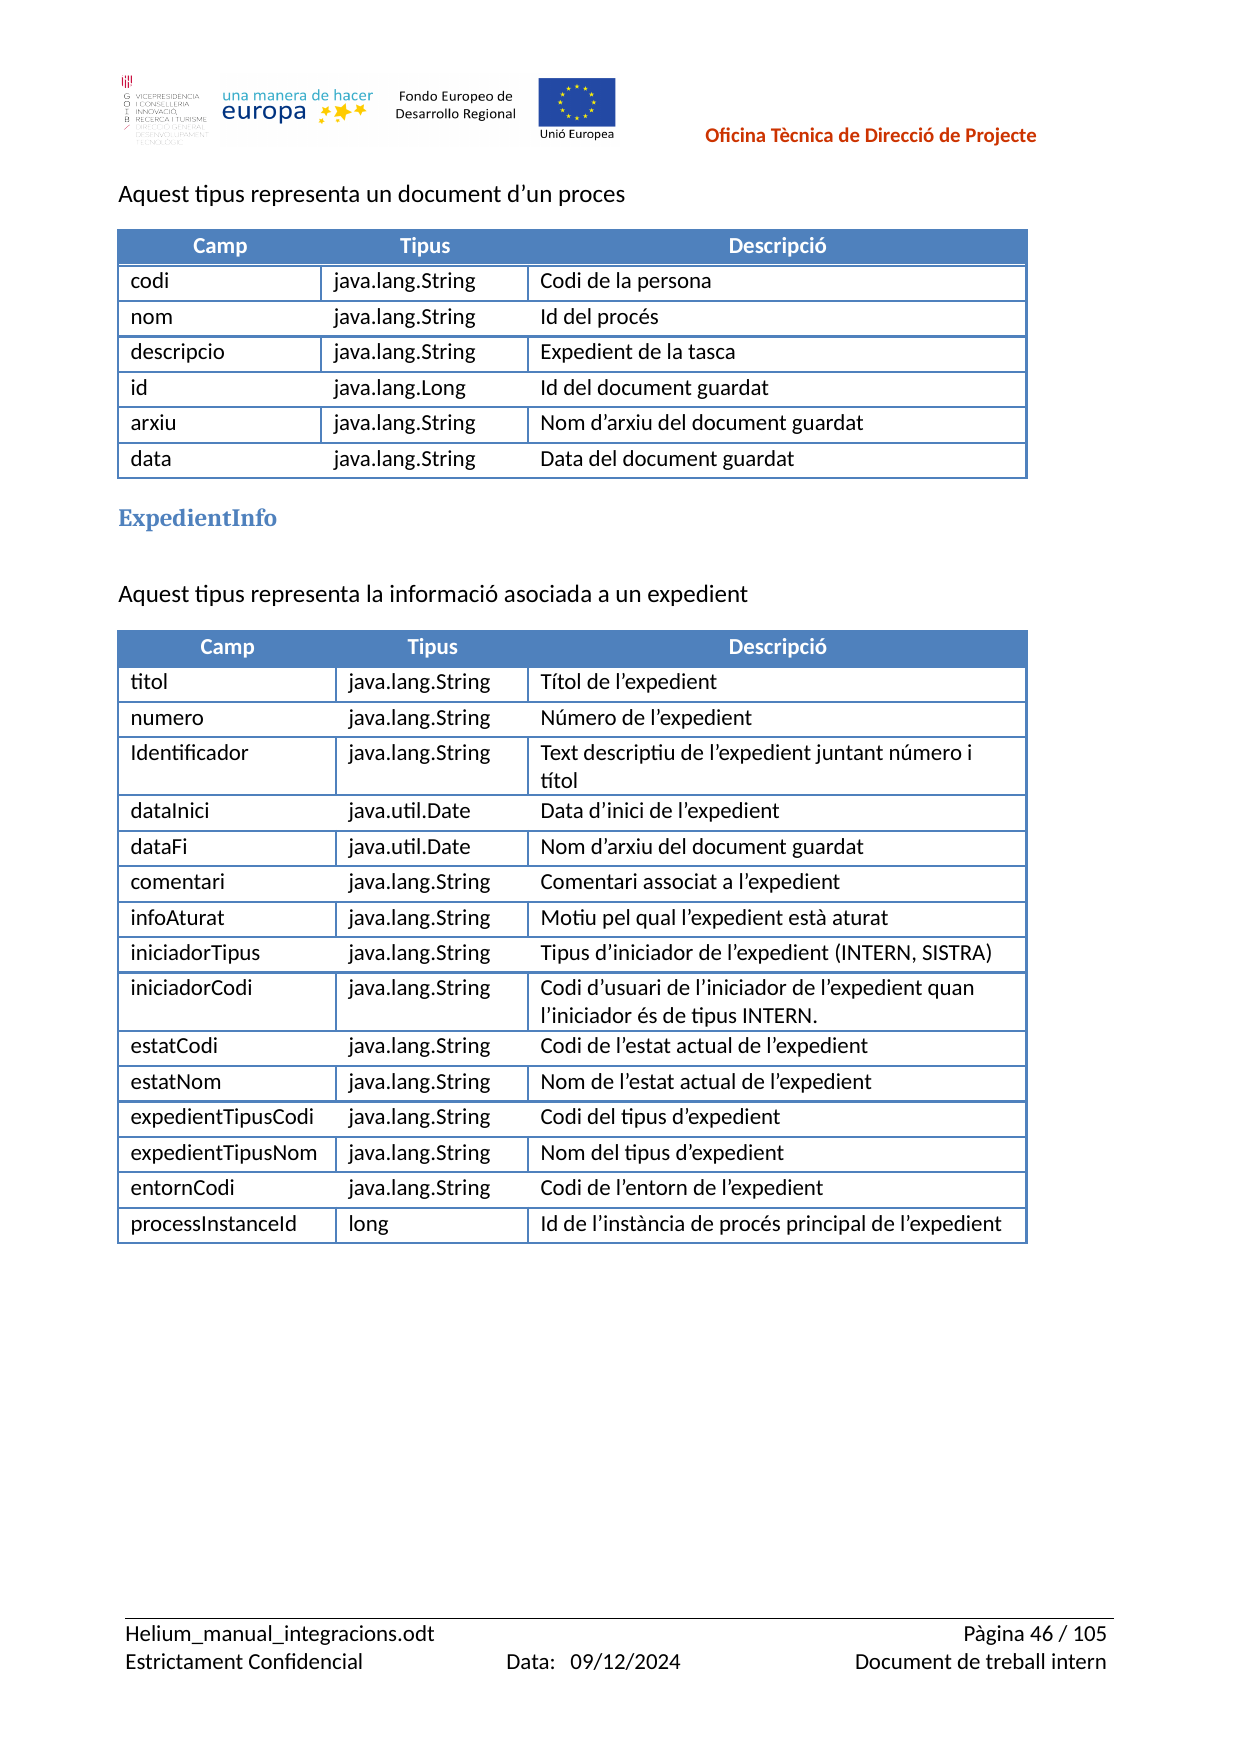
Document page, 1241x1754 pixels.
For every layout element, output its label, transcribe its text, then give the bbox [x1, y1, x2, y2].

table_cell arxiu [119, 408, 320, 442]
table_cell data [119, 444, 321, 477]
table_cell entornCodi [119, 1173, 336, 1207]
table_cell java.lang.String [337, 738, 527, 794]
table_cell java.lang.String [337, 1138, 527, 1171]
table_cell id [119, 373, 321, 406]
table_cell iniciadorCodi [119, 974, 335, 1029]
table_cell java.lang.String [337, 903, 527, 936]
text ExpedientInfo [118, 504, 1122, 533]
table_cell java.lang.String [322, 267, 527, 300]
table_cell estatCodi [119, 1032, 336, 1065]
table_cell infoAturat [119, 903, 335, 936]
table_cell java.util.Date [337, 832, 527, 865]
table_header Camp [119, 231, 321, 264]
table_cell java.lang.Long [321, 373, 528, 406]
table_cell expedientTipusNom [119, 1138, 335, 1171]
table_header Camp [119, 632, 336, 665]
table_cell Tipus d’iniciador de l’expedient (INTERN, SISTRA) [528, 938, 1025, 971]
table_cell nom [119, 302, 321, 335]
picture [219, 73, 621, 147]
table_cell java.lang.String [337, 668, 527, 701]
table_cell dataFi [119, 832, 335, 865]
table_cell Motiu pel qual l’expedient està aturat [529, 903, 1025, 936]
table_cell Comentari associat a l’expedient [528, 867, 1025, 901]
table_cell descripcio [119, 338, 320, 371]
table_cell Data del document guardat [528, 444, 1025, 477]
table_cell java.lang.String [336, 1173, 528, 1207]
table_cell processInstanceId [119, 1209, 335, 1242]
table_cell java.lang.String [322, 338, 527, 371]
table_cell java.lang.String [321, 444, 528, 477]
table_cell java.util.Date [336, 796, 528, 830]
table_cell Número de l’expedient [528, 703, 1025, 736]
table_header Tipus [321, 231, 528, 264]
table_cell comentari [119, 867, 336, 901]
table_cell java.lang.String [336, 1032, 528, 1065]
table_cell Títol de l’expedient [529, 668, 1025, 701]
picture [118, 73, 213, 147]
table_cell Text descriptiu de l’expedient juntant número i títol [529, 738, 1025, 794]
table_cell java.lang.String [321, 302, 528, 335]
table_cell java.lang.String [337, 1067, 527, 1100]
table_cell Expedient de la tasca [529, 338, 1025, 371]
table_cell long [337, 1209, 527, 1242]
table_cell Codi d’usuari de l’iniciador de l’expedient quan l’iniciador és de tipus INTERN. [529, 974, 1025, 1029]
table_cell Codi de l’estat actual de l’expedient [528, 1032, 1025, 1065]
table_cell java.lang.String [322, 408, 527, 442]
table_cell estatNom [119, 1067, 335, 1100]
table_cell titol [119, 668, 335, 701]
table_cell Codi de l’entorn de l’expedient [528, 1173, 1025, 1207]
table_cell Nom del tipus d’expedient [529, 1138, 1025, 1171]
table_cell Id de l’instància de procés principal de l’expedient [529, 1209, 1025, 1242]
table_cell Codi de la persona [529, 267, 1025, 300]
table_cell Nom d’arxiu del document guardat [529, 408, 1025, 442]
table_header Tipus [336, 632, 528, 665]
table_header Descripció [528, 632, 1025, 665]
table_cell dataInici [119, 796, 336, 830]
table_cell Nom d’arxiu del document guardat [529, 832, 1025, 865]
table_cell java.lang.String [336, 867, 528, 901]
table_cell iniciadorTipus [119, 938, 336, 971]
table_cell Id del document guardat [528, 373, 1025, 406]
table_cell java.lang.String [337, 974, 527, 1029]
table_cell java.lang.String [336, 938, 528, 971]
text Aquest tipus representa la informació asociada a un expedient [118, 579, 1122, 609]
table_cell Codi del tipus d’expedient [528, 1103, 1025, 1136]
table_cell Id del procés [528, 302, 1025, 335]
table_cell Data d’inici de l’expedient [528, 796, 1025, 830]
table_cell Nom de l’estat actual de l’expedient [529, 1067, 1025, 1100]
table_cell java.lang.String [336, 1103, 528, 1136]
table_cell expedientTipusCodi [119, 1103, 336, 1136]
text Aquest tipus representa un document d’un proces [118, 178, 1122, 208]
table_cell numero [119, 703, 336, 736]
table_cell codi [119, 267, 320, 300]
table_cell java.lang.String [336, 703, 528, 736]
table_cell Identificador [119, 738, 335, 794]
table_header Descripció [528, 231, 1025, 264]
